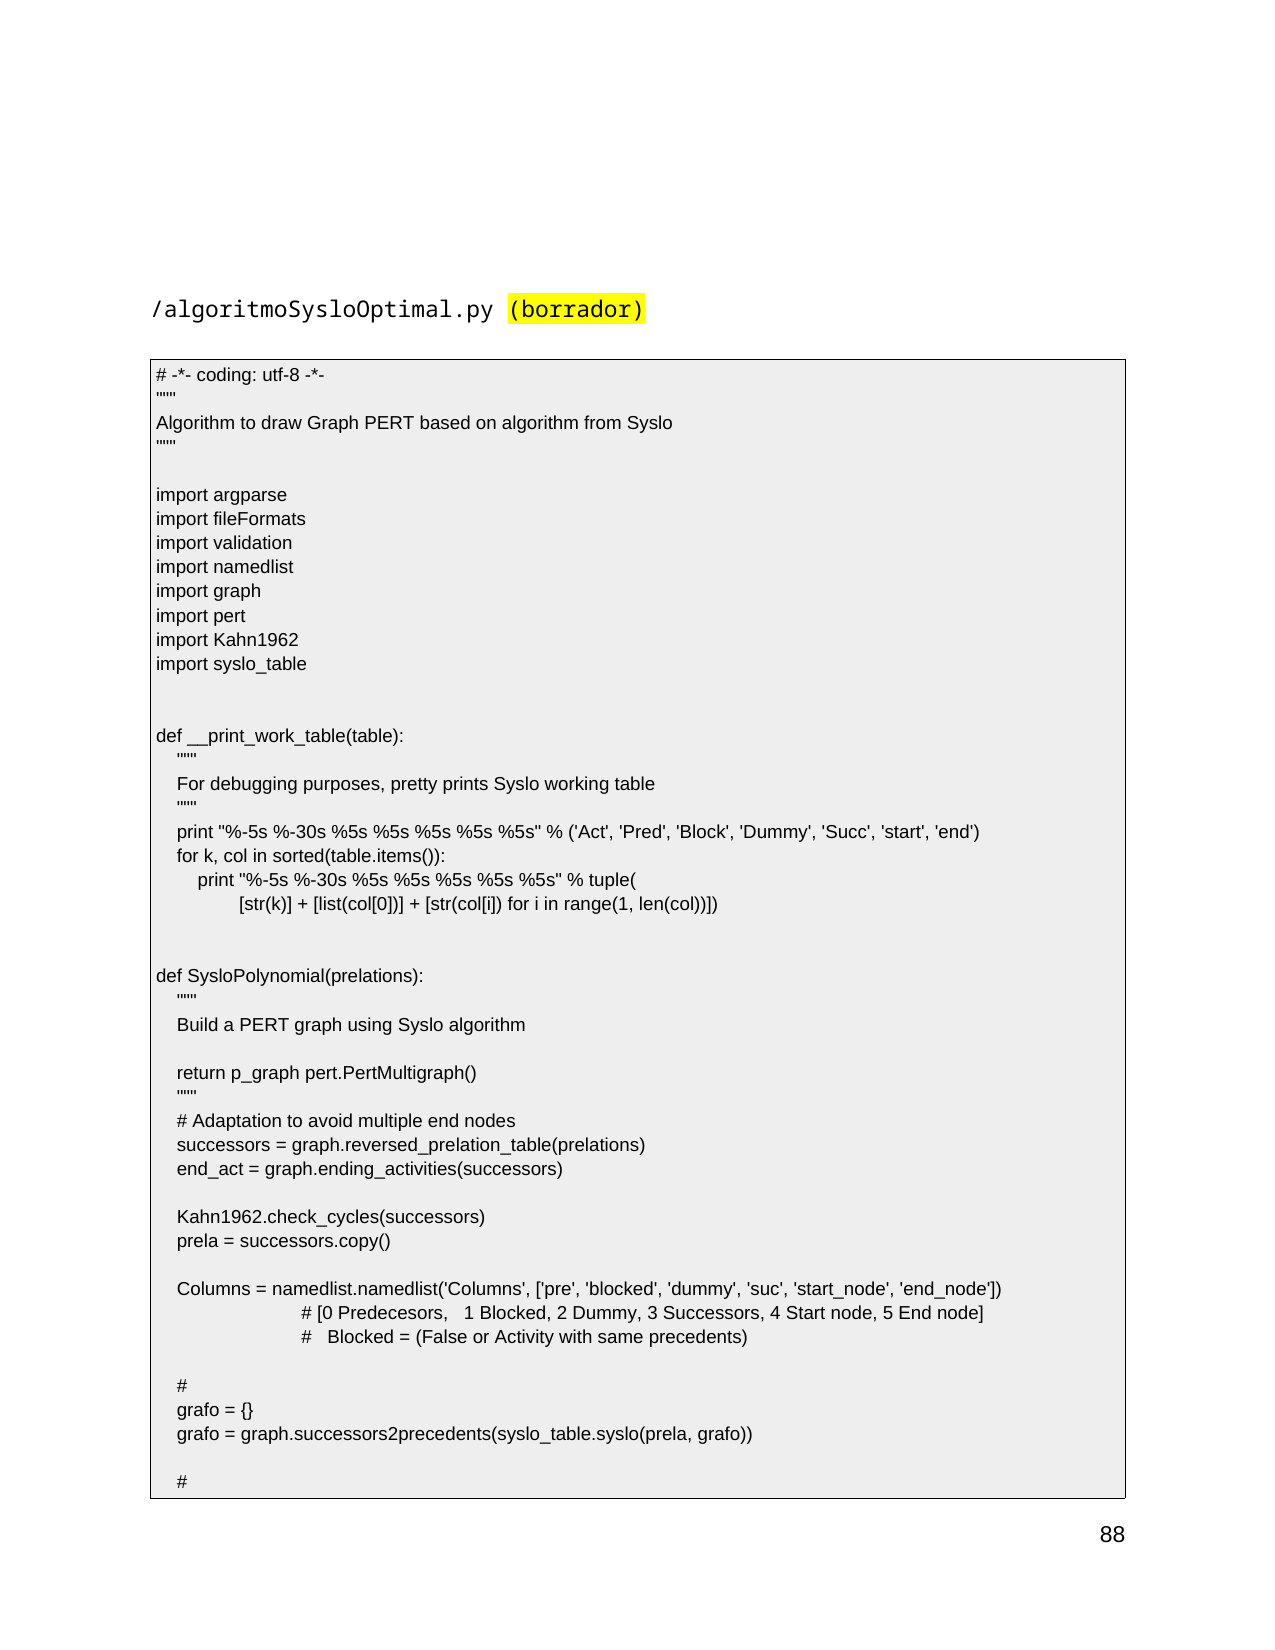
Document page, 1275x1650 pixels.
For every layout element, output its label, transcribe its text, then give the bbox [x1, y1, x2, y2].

text /algoritmoSysloOptimal.py (borrador) [150, 293, 1125, 324]
table_header # -*- coding: utf-8 -*- """ Algorithm to draw Graph PERT based on algorithm from Syslo """ import argparse import fileFormats import validation import namedlist import graph import pert import Kahn1962 import syslo_table def __print_work_table(table): """ For debugging purposes, pretty prints Syslo working table """ print "%-5s %-30s %5s %5s %5s %5s %5s" % ('Act', 'Pred', 'Block', 'Dummy', 'Succ', 'start', 'end') for k, col in sorted(table.items()): print "%-5s %-30s %5s %5s %5s %5s %5s" % tuple( [str(k)] + [list(col[0])] + [str(col[i]) for i in range(1, len(col))]) def SysloPolynomial(prelations): """ Build a PERT graph using Syslo algorithm return p_graph pert.PertMultigraph() """ # Adaptation to avoid multiple end nodes successors = graph.reversed_prelation_table(prelations) end_act = graph.ending_activities(successors) Kahn1962.check_cycles(successors) prela = successors.copy() Columns = namedlist.namedlist('Columns', ['pre', 'blocked', 'dummy', 'suc', 'start_node', 'end_node']) # [0 Predecesors, 1 Blocked, 2 Dummy, 3 Successors, 4 Start node, 5 End node] # Blocked = (False or Activity with same precedents) # grafo = {} grafo = graph.successors2precedents(syslo_table.syslo(prela, grafo)) # [151, 360, 1125, 1498]
